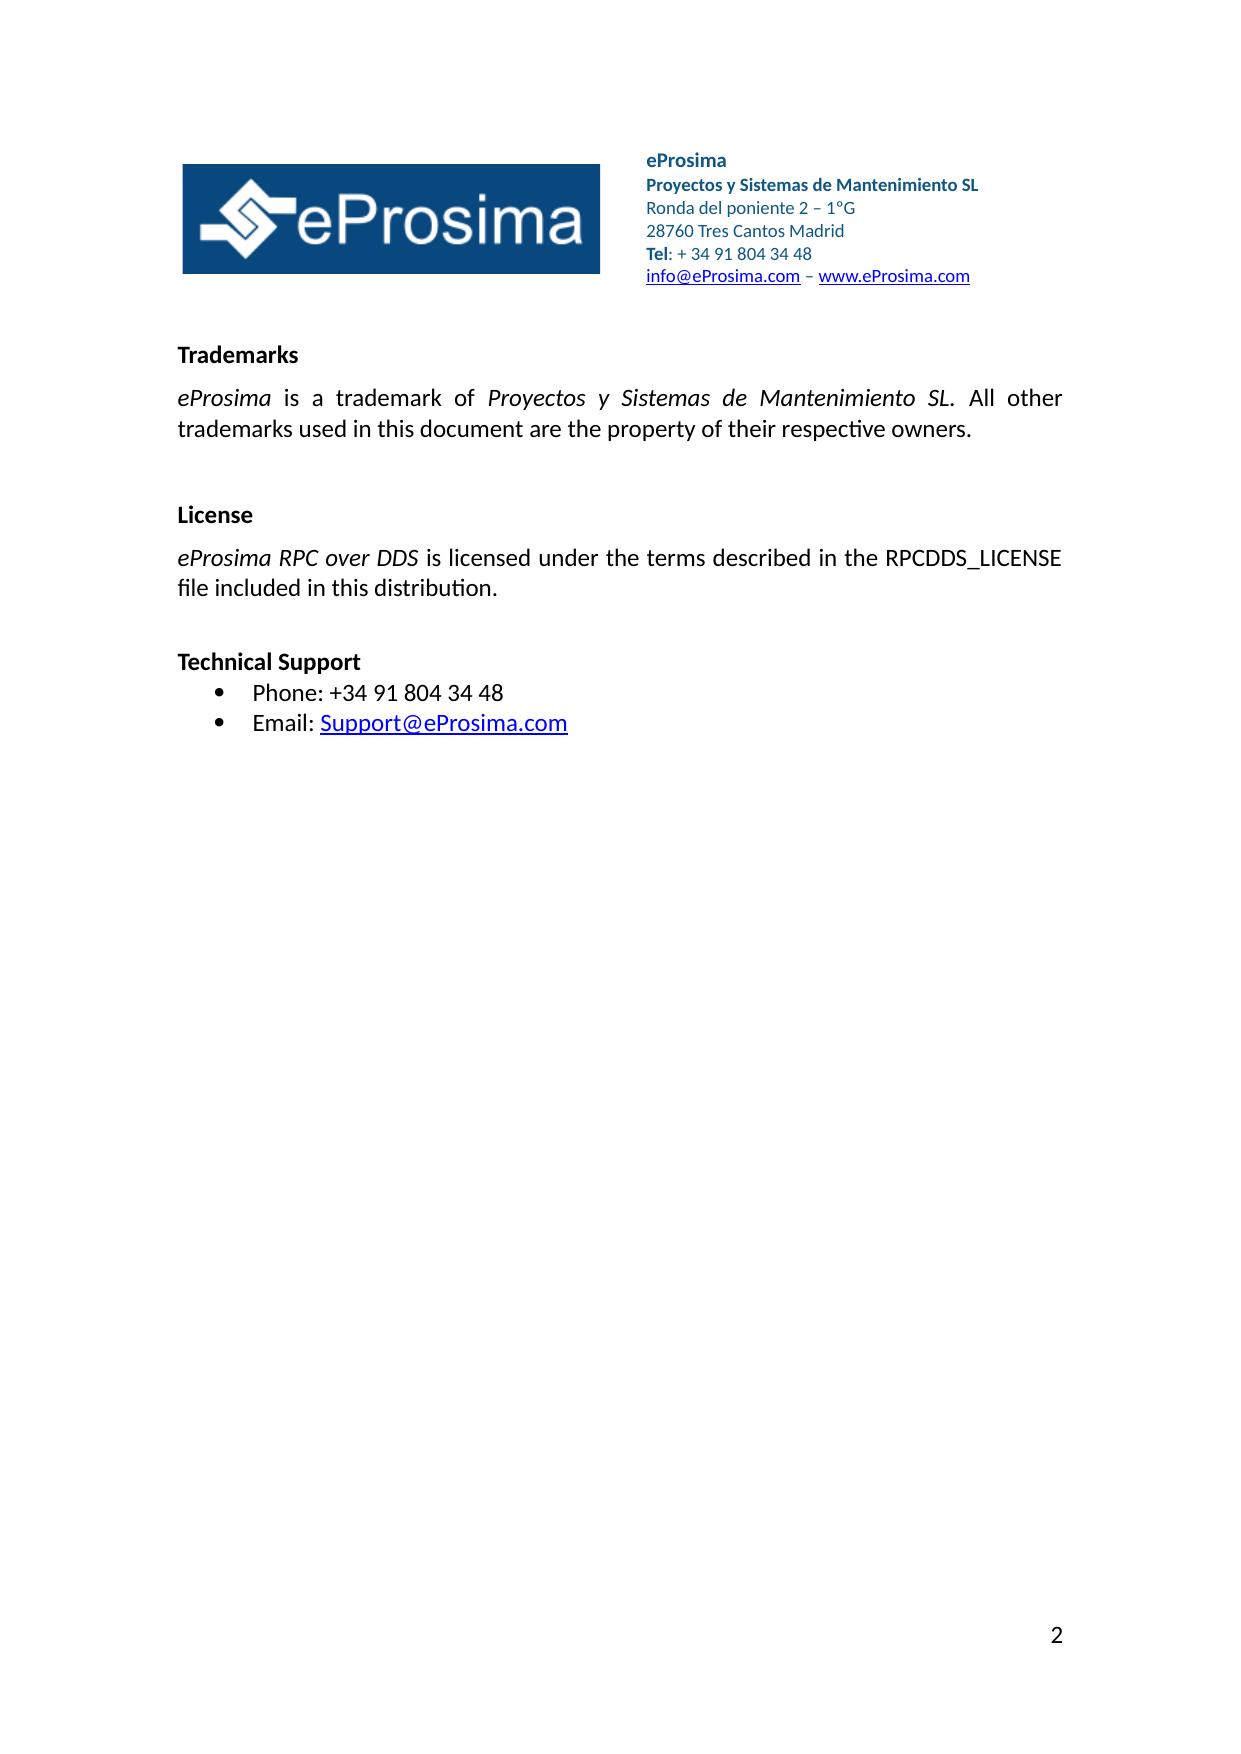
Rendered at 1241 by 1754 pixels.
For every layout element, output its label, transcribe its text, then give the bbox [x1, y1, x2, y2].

picture [182, 164, 600, 274]
text Trademarks [177, 339, 1063, 370]
text License [177, 499, 1063, 529]
list Email: Support@eProsima.com [215, 707, 1063, 738]
table_header eProsima Proyectos y Sistemas de Mantenimiento SL Ronda del poniente 2 – 1ºG 28760 Tres Cantos Madrid Tel: + 34 91 804 34 48 info@eProsima.com – www.eProsima.com [635, 148, 1074, 304]
text eProsima RPC over DDS is licensed under the terms described in the RPCDDS_LICENSE file included in this distribution. [177, 542, 1063, 603]
list Phone: +34 91 804 34 48 [215, 677, 1063, 707]
text eProsima is a trademark of Proyectos y Sistemas de Mantenimiento SL. All other trademarks used in this document are the property of their respective owners. [177, 382, 1063, 443]
table_header [148, 148, 635, 304]
text Technical Support [177, 646, 1063, 677]
